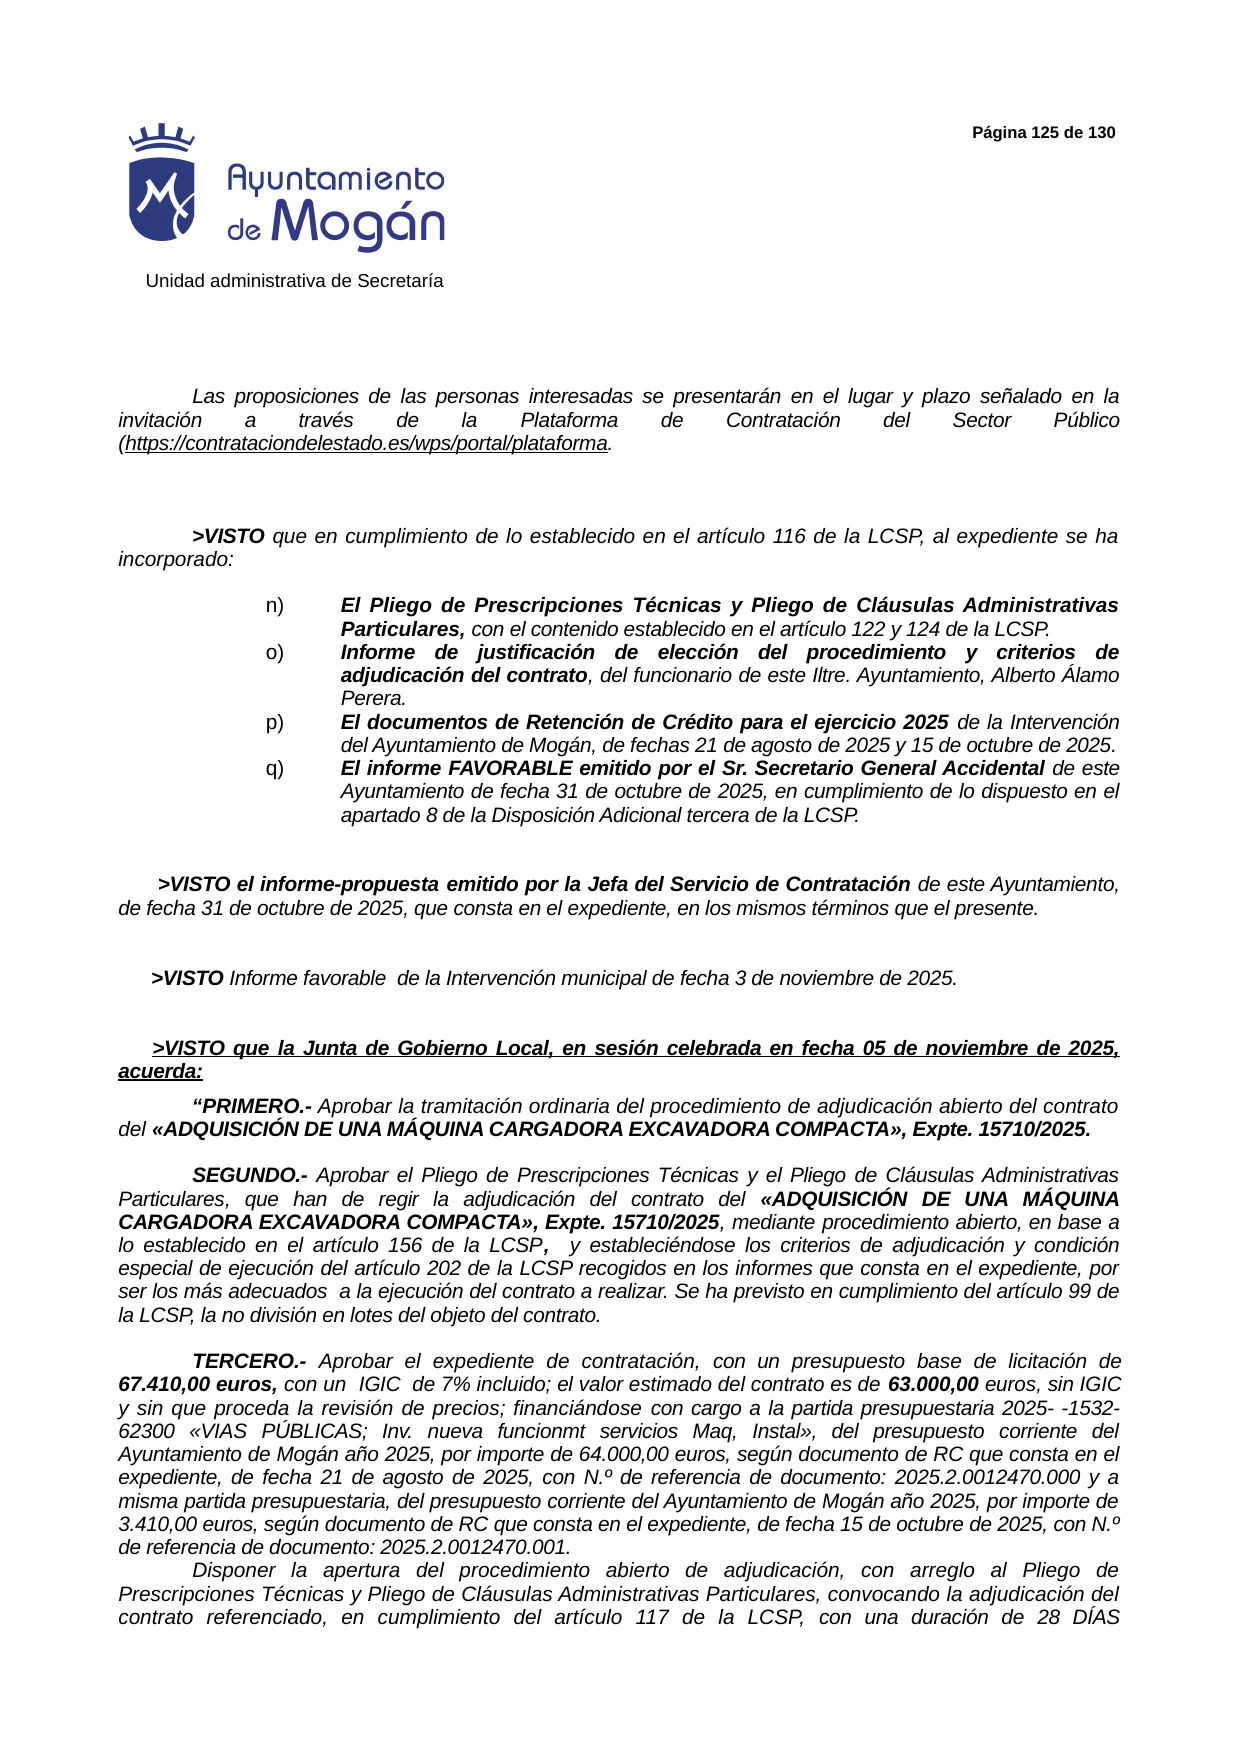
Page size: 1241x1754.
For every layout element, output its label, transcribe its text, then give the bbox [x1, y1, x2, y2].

text Las proposiciones de las personas interesadas se presentarán en el lugar y plazo señalado en la invitación a través de la Plataforma de Contratación del Sector Público (https://contrataciondelestado.es/wps/portal/plataforma. [118, 385, 1122, 455]
list El informe FAVORABLE emitido por el Sr. Secretario General Accidental de este Ayuntamiento de fecha 31 de octubre de 2025, en cumplimiento de lo dispuesto en el apartado 8 de la Disposición Adicional tercera de la LCSP. [266, 757, 1122, 826]
text “PRIMERO.- Aprobar la tramitación ordinaria del procedimiento de adjudicación abierto del contrato del «ADQUISICIÓN DE UNA MÁQUINA CARGADORA EXCAVADORA COMPACTA», Expte. 15710/2025. [118, 1094, 1122, 1141]
text >VISTO el informe-propuesta emitido por la Jefa del Servicio de Contratación de este Ayuntamiento, de fecha 31 de octubre de 2025, que consta en el expediente, en los mismos términos que el presente. [118, 873, 1122, 919]
text Disponer la apertura del procedimiento abierto de adjudicación, con arreglo al Pliego de Prescripciones Técnicas y Pliego de Cláusulas Administrativas Particulares, convocando la adjudicación del contrato referenciado, en cumplimiento del artículo 117 de la LCSP, con una duración de 28 DÍAS [118, 1559, 1122, 1628]
text TERCERO.- Aprobar el expediente de contratación, con un presupuesto base de licitación de 67.410,00 euros, con un IGIC de 7% incluido; el valor estimado del contrato es de 63.000,00 euros, sin IGIC y sin que proceda la revisión de precios; financiándose con cargo a la partida presupuestaria 2025- -1532-62300 «VIAS PÚBLICAS; Inv. nueva funcionmt servicios Maq, Instal», del presupuesto corriente del Ayuntamiento de Mogán año 2025, por importe de 64.000,00 euros, según documento de RC que consta en el expediente, de fecha 21 de agosto de 2025, con N.º de referencia de documento: 2025.2.0012470.000 y a misma partida presupuestaria, del presupuesto corriente del Ayuntamiento de Mogán año 2025, por importe de 3.410,00 euros, según documento de RC que consta en el expediente, de fecha 15 de octubre de 2025, con N.º de referencia de documento: 2025.2.0012470.001. [118, 1350, 1122, 1559]
list El Pliego de Prescripciones Técnicas y Pliego de Cláusulas Administrativas Particulares, con el contenido establecido en el artículo 122 y 124 de la LCSP. [266, 594, 1122, 641]
text SEGUNDO.- Aprobar el Pliego de Prescripciones Técnicas y el Pliego de Cláusulas Administrativas Particulares, que han de regir la adjudicación del contrato del «ADQUISICIÓN DE UNA MÁQUINA CARGADORA EXCAVADORA COMPACTA», Expte. 15710/2025, mediante procedimiento abierto, en base a lo establecido en el artículo 156 de la LCSP, y estableciéndose los criterios de adjudicación y condición especial de ejecución del artículo 202 de la LCSP recogidos en los informes que consta en el expediente, por ser los más adecuados a la ejecución del contrato a realizar. Se ha previsto en cumplimiento del artículo 99 de la LCSP, la no división en lotes del objeto del contrato. [118, 1164, 1122, 1327]
picture [128, 123, 445, 259]
list Informe de justificación de elección del procedimiento y criterios de adjudicación del contrato, del funcionario de este Iltre. Ayuntamiento, Alberto Álamo Perera. [266, 641, 1122, 710]
text >VISTO Informe favorable de la Intervención municipal de fecha 3 de noviembre de 2025. [118, 966, 1122, 989]
list El documentos de Retención de Crédito para el ejercicio 2025 de la Intervención del Ayuntamiento de Mogán, de fechas 21 de agosto de 2025 y 15 de octubre de 2025. [266, 710, 1122, 757]
text >VISTO que la Junta de Gobierno Local, en sesión celebrada en fecha 05 de noviembre de 2025, acuerda: [118, 1036, 1122, 1082]
text >VISTO que en cumplimiento de lo establecido en el artículo 116 de la LCSP, al expediente se ha incorporado: [118, 524, 1122, 571]
